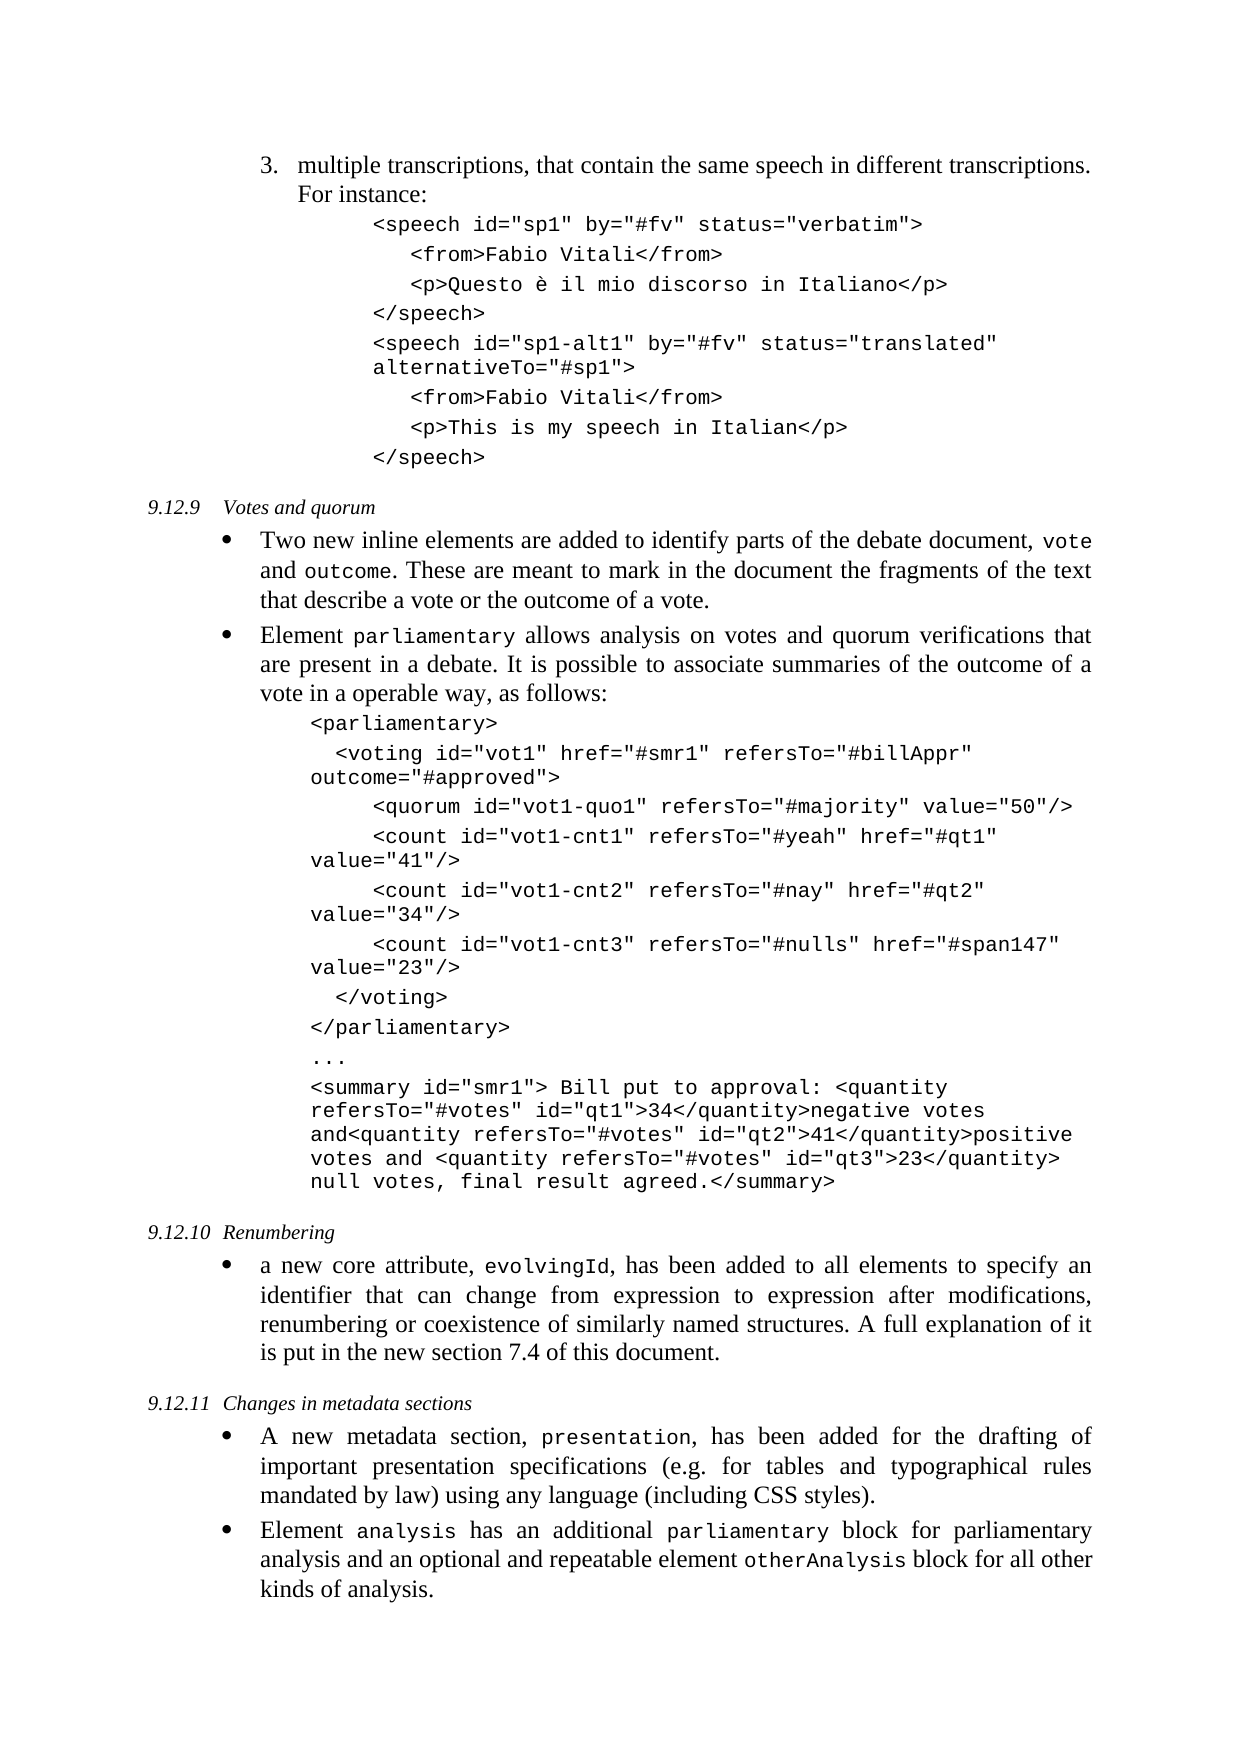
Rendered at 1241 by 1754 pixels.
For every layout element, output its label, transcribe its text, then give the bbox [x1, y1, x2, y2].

text </speech> [373, 303, 1092, 327]
text <quorum id="vot1-quo1" refersTo="#majority" value="50"/> [310, 797, 1092, 820]
text <count id="vot1-cnt2" refersTo="#nay" href="#qt2" value="34"/> [310, 880, 1092, 927]
subtitle Changes in metadata sections [148, 1391, 1092, 1415]
text <voting id="vot1" href="#smr1" refersTo="#billAppr" outcome="#approved"> [310, 743, 1092, 790]
text </parliamentary> [310, 1017, 1092, 1041]
text <p>Questo è il mio discorso in Italiano</p> [373, 273, 1092, 297]
text </voting> [310, 987, 1092, 1011]
list multiple transcriptions, that contain the same speech in different transcriptions. For instance: [260, 150, 1092, 207]
subtitle Votes and quorum [148, 495, 1092, 519]
list A new metadata section, presentation, has been added for the drafting of important presentation specifications (e.g. for tables and typographical rules mandated by law) using any language (including CSS styles). [222, 1421, 1092, 1508]
text </speech> [373, 447, 1092, 470]
text <parliamentary> [310, 713, 1092, 737]
list a new core attribute, evolvingId, has been added to all elements to specify an identifier that can change from expression to expression after modifications, renumbering or coexistence of similarly named structures. A full explanation of it is put in the new section 7.4 of this document. [222, 1250, 1092, 1366]
subtitle Renumbering [148, 1220, 1092, 1244]
text ... [310, 1047, 1092, 1071]
list Element analysis has an additional parliamentary block for parliamentary analysis and an optional and repeatable element otherAnalysis block for all other kinds of analysis. [222, 1515, 1092, 1603]
text <count id="vot1-cnt3" refersTo="#nulls" href="#span147" value="23"/> [310, 933, 1092, 981]
list Element parliamentary allows analysis on votes and quorum verifications that are present in a debate. It is possible to associate summaries of the outcome of a vote in a operable way, as follows: [222, 620, 1092, 707]
text <summary id="smr1"> Bill put to approval: <quantity refersTo="#votes" id="qt1">34</quantity>negative votes and<quantity refersTo="#votes" id="qt2">41</quantity>positive votes and <quantity refersTo="#votes" id="qt3">23</quantity> null votes, final result agreed.</summary> [310, 1077, 1092, 1195]
text <p>This is my speech in Italian</p> [373, 417, 1092, 440]
text <count id="vot1-cnt1" refersTo="#yeah" href="#qt1" value="41"/> [310, 826, 1092, 874]
text <speech id="sp1-alt1" by="#fv" status="translated" alternativeTo="#sp1"> [373, 333, 1092, 381]
list Two new inline elements are added to identify parts of the debate document, vote and outcome. These are meant to mark in the document the fragments of the text that describe a vote or the outcome of a vote. [222, 526, 1092, 613]
text <from>Fabio Vitali</from> [373, 244, 1092, 267]
text <speech id="sp1" by="#fv" status="verbatim"> [373, 214, 1092, 237]
text <from>Fabio Vitali</from> [373, 387, 1092, 411]
